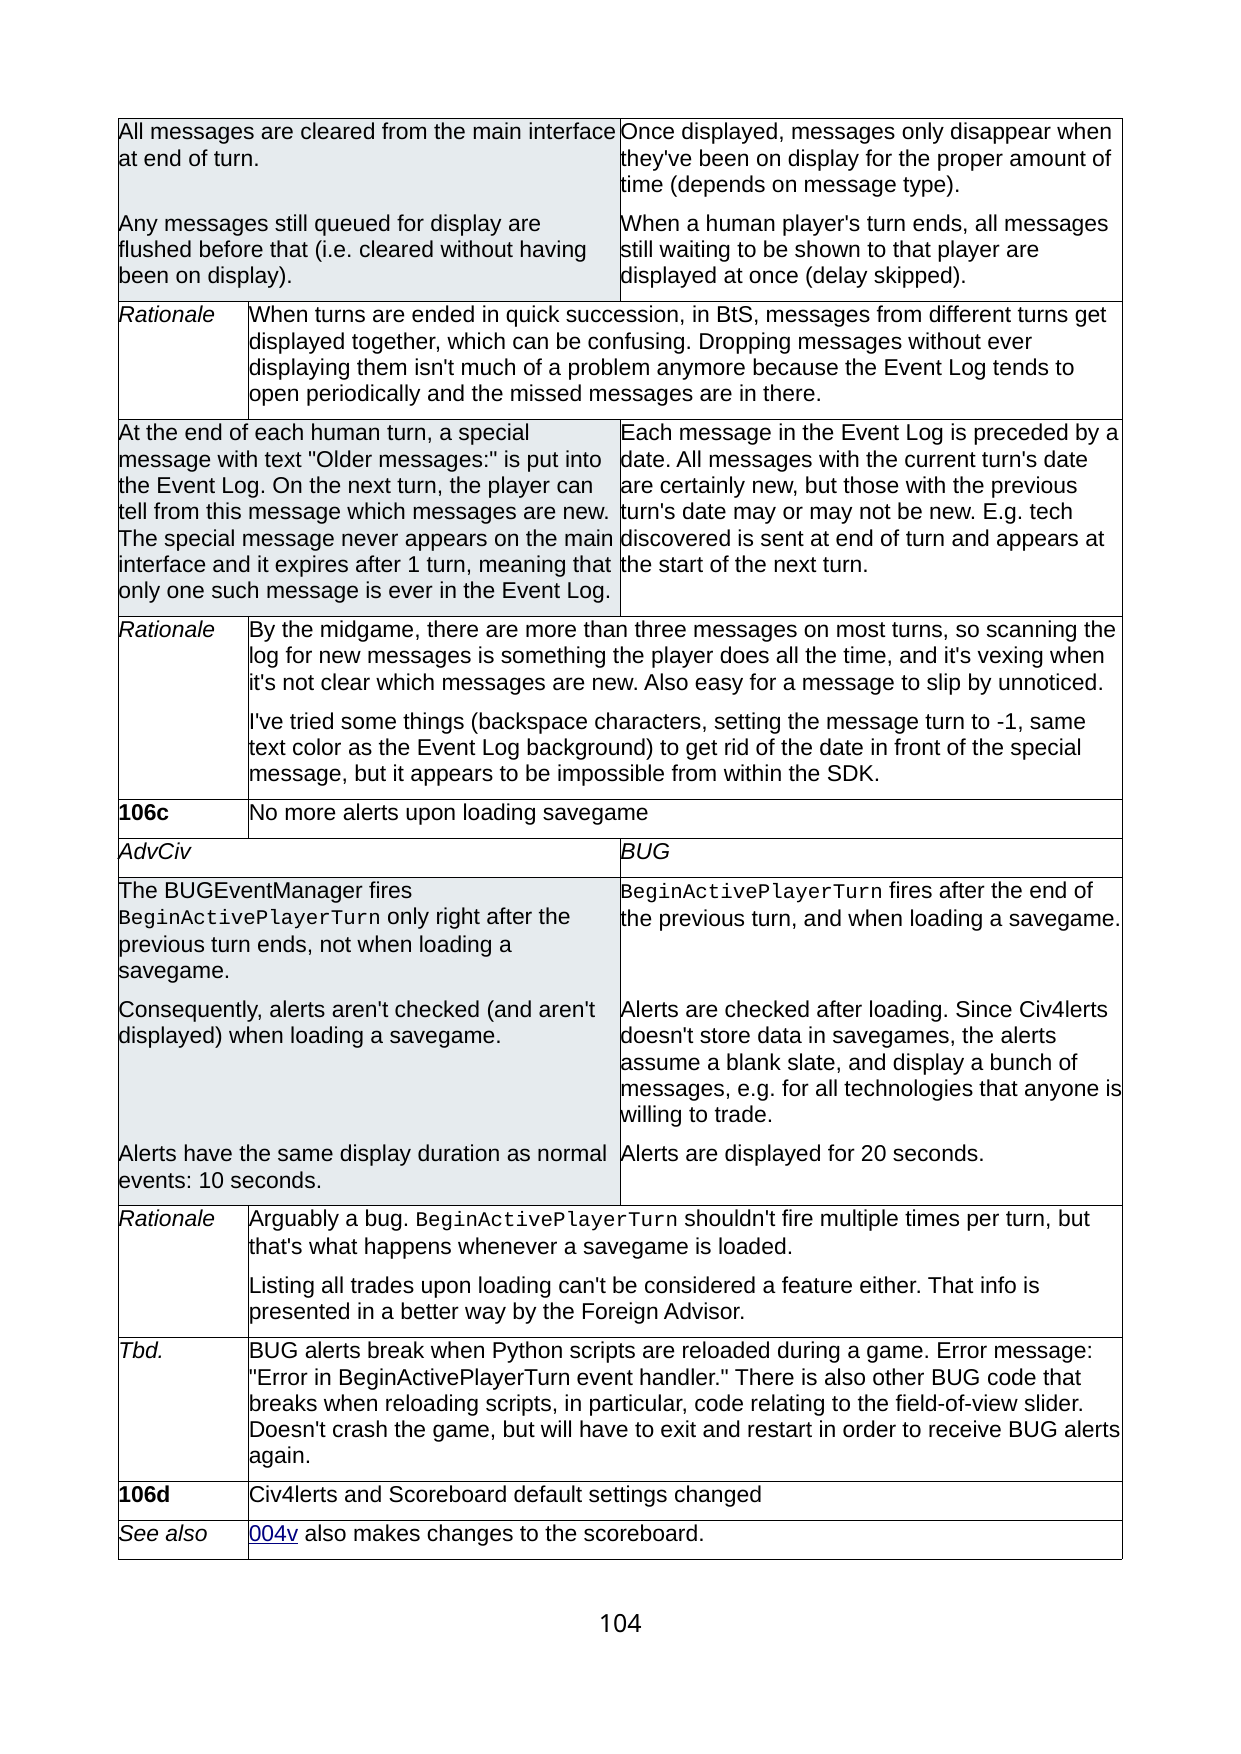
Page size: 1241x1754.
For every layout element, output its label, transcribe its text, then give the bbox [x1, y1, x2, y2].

table_cell When turns are ended in quick succession, in BtS, messages from different turns get displayed together, which can be confusing. Dropping messages without ever displaying them isn't much of a problem anymore because the Event Log tends to open periodically and the missed messages are in there. [249, 302, 1122, 419]
table_cell At the end of each human turn, a special message with text "Older messages:" is put into the Event Log. On the next turn, the player can tell from this message which messages are new. The special message never appears on the main interface and it expires after 1 turn, meaning that only one such message is ever in the Event Log. [119, 420, 620, 616]
table_cell Tbd. [119, 1338, 248, 1481]
table_cell Civ4lerts and Scoreboard default settings changed [249, 1482, 1122, 1520]
table_cell BUG alerts break when Python scripts are reloaded during a game. Error message: "Error in BeginActivePlayerTurn event handler." There is also other BUG code that breaks when reloading scripts, in particular, code relating to the field-of-view slider. Doesn't crash the game, but will have to exit and restart in order to receive BUG alerts again. [249, 1338, 1122, 1481]
table_cell 106d [119, 1482, 248, 1520]
table_cell No more alerts upon loading savegame [249, 800, 1122, 838]
table_cell Each message in the Event Log is preceded by a date. All messages with the current turn's date are certainly new, but those with the previous turn's date may or may not be new. E.g. tech discovered is sent at end of turn and appears at the start of the next turn. [621, 420, 1122, 616]
table_cell Rationale [119, 302, 248, 419]
table_cell By the midgame, there are more than three messages on most turns, so scanning the log for new messages is something the player does all the time, and it's vexing when it's not clear which messages are new. Also easy for a message to slip by unnoticed. I've tried some things (backspace characters, setting the message turn to -1, same text color as the Event Log background) to get rid of the date in front of the special message, but it appears to be impossible from within the SDK. [249, 617, 1122, 799]
table_cell BeginActivePlayerTurn fires after the end of the previous turn, and when loading a savegame. Alerts are checked after loading. Since Civ4lerts doesn't store data in savegames, the alerts assume a blank slate, and display a bunch of messages, e.g. for all technologies that anyone is willing to trade. Alerts are displayed for 20 seconds. [621, 878, 1122, 1205]
table_cell The BUGEventManager fires BeginActivePlayerTurn only right after the previous turn ends, not when loading a savegame. Consequently, alerts aren't checked (and aren't displayed) when loading a savegame. Alerts have the same display duration as normal events: 10 seconds. [119, 878, 620, 1205]
table_cell Rationale [119, 617, 248, 799]
table_cell AdvCiv [119, 839, 620, 877]
table_cell 004v also makes changes to the scoreboard. [249, 1521, 1122, 1559]
table_cell Arguably a bug. BeginActivePlayerTurn shouldn't fire multiple times per turn, but that's what happens whenever a savegame is loaded. Listing all trades upon loading can't be considered a feature either. That info is presented in a better way by the Foreign Advisor. [249, 1206, 1122, 1337]
table_cell BUG [621, 839, 1122, 877]
table_cell Once displayed, messages only disappear when they've been on display for the proper amount of time (depends on message type). When a human player's turn ends, all messages still waiting to be shown to that player are displayed at once (delay skipped). [621, 119, 1122, 301]
table_cell Rationale [119, 1206, 248, 1337]
table_cell All messages are cleared from the main interface at end of turn. Any messages still queued for display are flushed before that (i.e. cleared without having been on display). [119, 119, 620, 301]
table_cell See also [119, 1521, 248, 1559]
table_cell 106c [119, 800, 248, 838]
